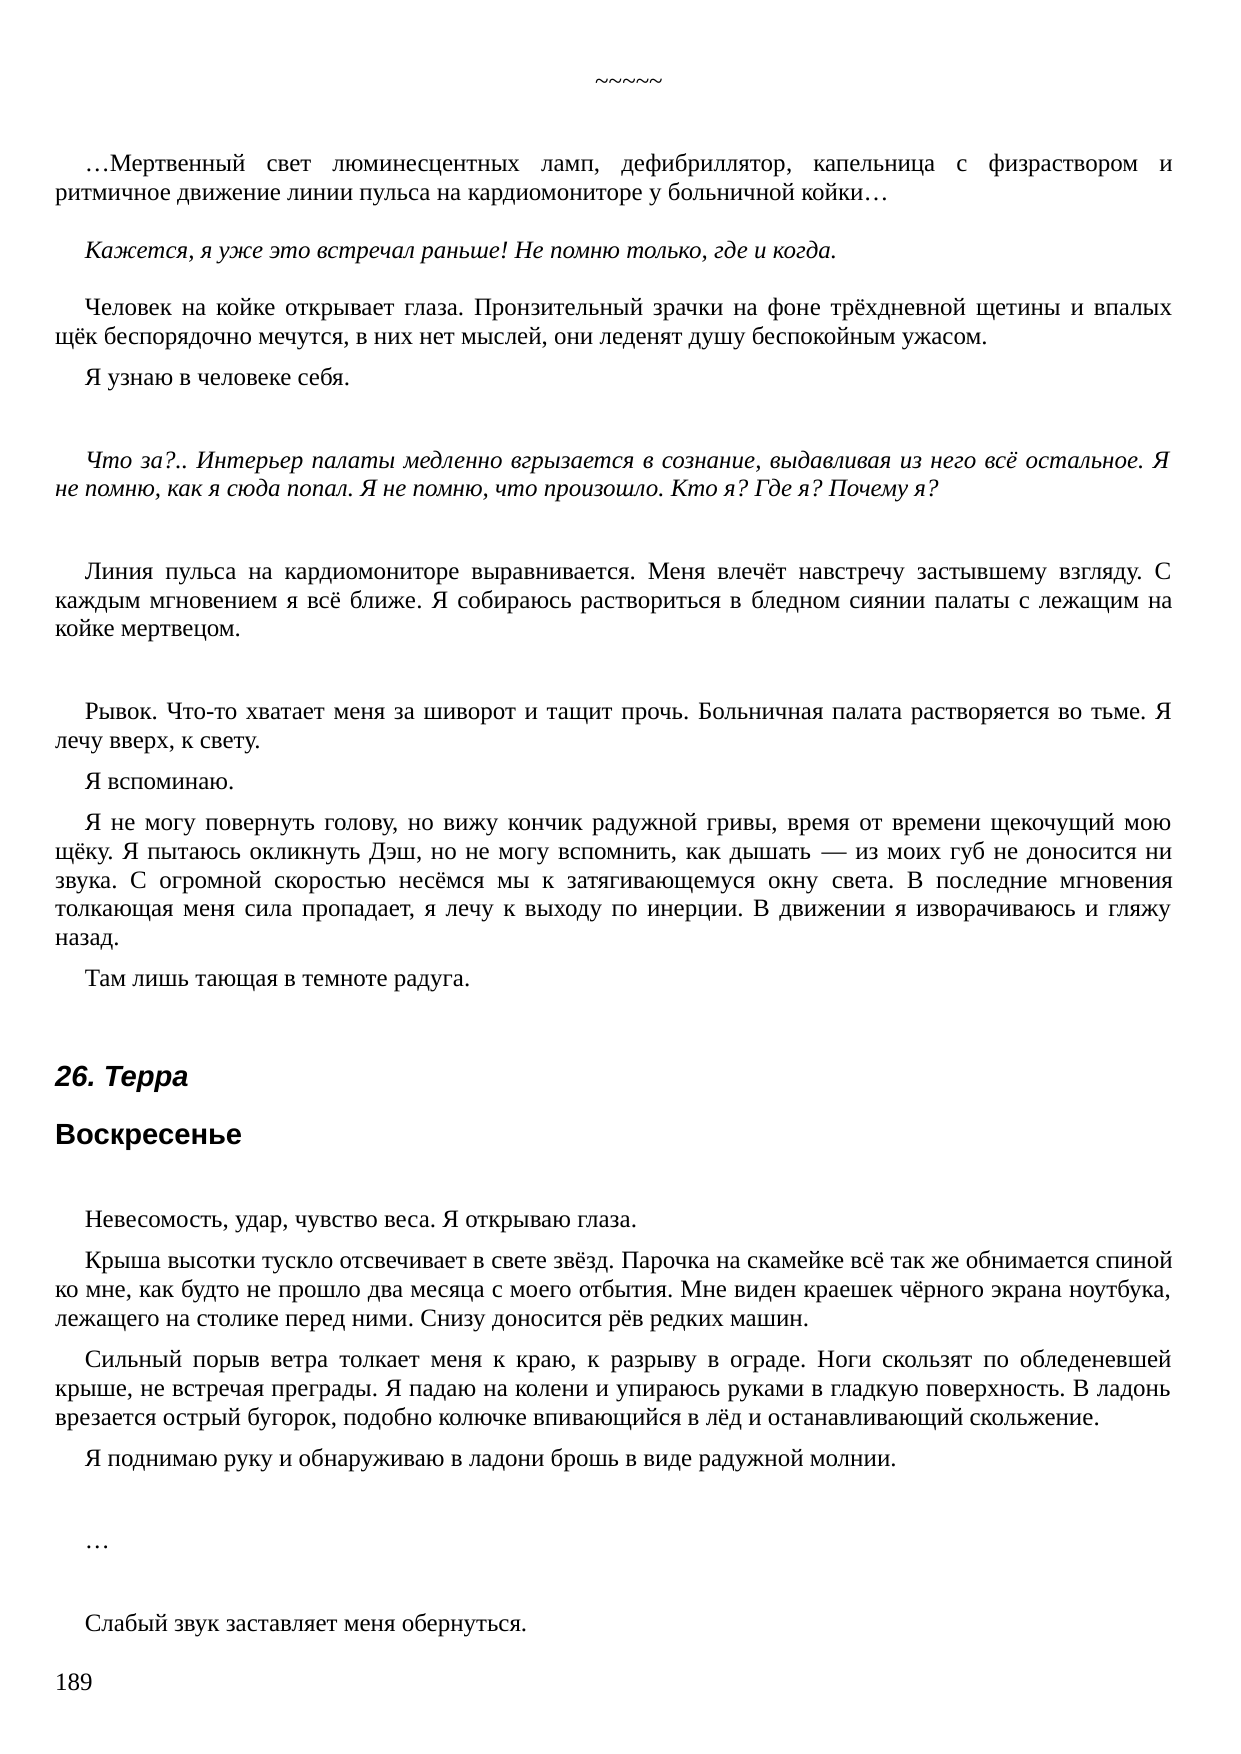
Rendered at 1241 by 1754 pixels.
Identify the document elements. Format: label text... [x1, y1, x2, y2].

text …Мертвенный свет люминесцентных ламп, дефибриллятор, капельница с физраствором и ритмичное движение линии пульса на кардиомониторе у больничной койки… [55, 148, 1173, 206]
text Я не могу повернуть голову, но вижу кончик радужной гривы, время от времени щекочущий мою щёку. Я пытаюсь окликнуть Дэш, но не могу вспомнить, как дышать — из моих губ не доносится ни звука. С огромной скоростью несёмся мы к затягивающемуся окну света. В последние мгновения толкающая меня сила пропадает, я лечу к выходу по инерции. В движении я изворачиваюсь и гляжу назад. [55, 807, 1173, 951]
text Человек на койке открывает глаза. Пронзительный зрачки на фоне трёхдневной щетины и впалых щёк беспорядочно мечутся, в них нет мыслей, они леденят душу беспокойным ужасом. [55, 292, 1173, 350]
text Я вспоминаю. [55, 766, 1173, 795]
text Слабый звук заставляет меня обернуться. [55, 1608, 1173, 1637]
text Я узнаю в человеке себя. [55, 362, 1173, 391]
text … [55, 1526, 1173, 1554]
text Что за?.. Интерьер палаты медленно вгрызается в сознание, выдавливая из него всё остальное. Я не помню, как я сюда попал. Я не помню, что произошло. Кто я? Где я? Почему я? [55, 445, 1173, 502]
text Кажется, я уже это встречал раньше! Не помню только, где и когда. [55, 235, 1173, 263]
text Там лишь тающая в темноте радуга. [55, 963, 1173, 992]
text ~~~~~ [55, 66, 1173, 95]
text Невесомость, удар, чувство веса. Я открываю глаза. [55, 1204, 1173, 1233]
subtitle 26. Терра [55, 1058, 1173, 1092]
subtitle Воскресенье [55, 1117, 1173, 1151]
text Крыша высотки тускло отсвечивает в свете звёзд. Парочка на скамейке всё так же обнимается спиной ко мне, как будто не прошло два месяца с моего отбытия. Мне виден краешек чёрного экрана ноутбука, лежащего на столике перед ними. Снизу доносится рёв редких машин. [55, 1246, 1173, 1332]
text Сильный порыв ветра толкает меня к краю, к разрыву в ограде. Ноги скользят по обледеневшей крыше, не встречая преграды. Я падаю на колени и упираюсь руками в гладкую поверхность. В ладонь врезается острый бугорок, подобно колючке впивающийся в лёд и останавливающий скольжение. [55, 1344, 1173, 1431]
text Рывок. Что-то хватает меня за шиворот и тащит прочь. Больничная палата растворяется во тьме. Я лечу вверх, к свету. [55, 696, 1173, 753]
text Я поднимаю руку и обнаруживаю в ладони брошь в виде радужной молнии. [55, 1443, 1173, 1472]
text Линия пульса на кардиомониторе выравнивается. Меня влечёт навстречу застывшему взгляду. С каждым мгновением я всё ближе. Я собираюсь раствориться в бледном сиянии палаты с лежащим на койке мертвецом. [55, 556, 1173, 642]
